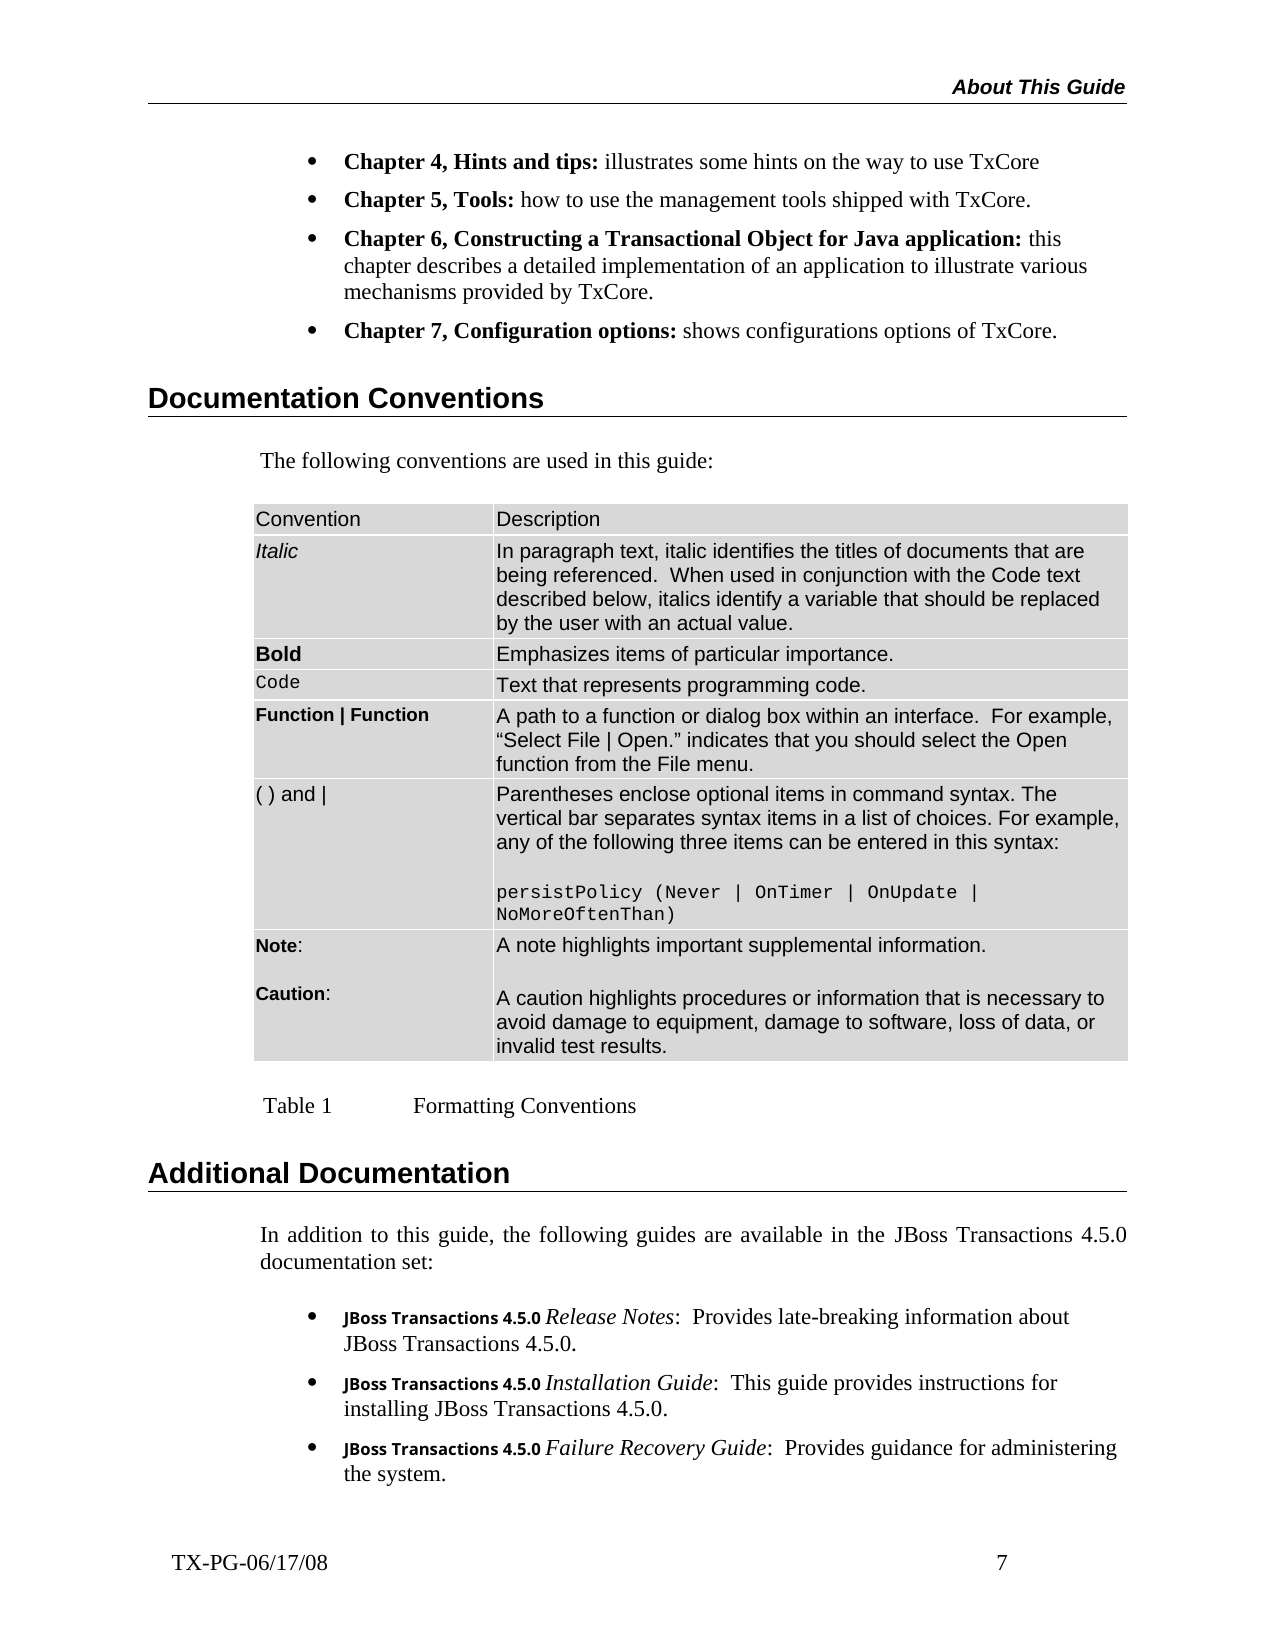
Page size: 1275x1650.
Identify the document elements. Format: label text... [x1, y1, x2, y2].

subtitle Documentation Conventions [148, 381, 1127, 416]
table_cell Function | Function [254, 701, 493, 778]
table_header Description [494, 504, 1128, 534]
table_cell In paragraph text, italic identifies the titles of documents that are being referenced. When used in conjunction with the Code text described below, italics identify a variable that should be replaced by the user with an actual value. [494, 536, 1128, 638]
table_cell Text that represents programming code. [494, 670, 1128, 699]
table_cell A path to a function or dialog box within an interface. For example, “Select File | Open.” indicates that you should select the Open function from the File menu. [494, 701, 1128, 778]
list JBoss Transactions 4.4.0 Release Notes: Provides late-breaking information about JBoss Transactions 4.4.0. [308, 1303, 1127, 1356]
list Chapter 4, Hints and tips: illustrates some hints on the way to use TxCore [308, 148, 1127, 174]
table_cell ( ) and | [254, 779, 493, 929]
list JBoss Transactions 4.4.0 Failure Recovery Guide: Provides guidance for administering the system. [308, 1434, 1127, 1486]
list Chapter 5, Tools: how to use the management tools shipped with TxCore. [308, 187, 1127, 213]
table_cell Note: Caution: [254, 930, 493, 1061]
table_cell Code [254, 670, 493, 699]
text Table 1 Formatting Conventions [263, 1092, 1127, 1118]
table_header Convention [254, 504, 493, 534]
text The following conventions are used in this guide: [260, 447, 1127, 473]
table_cell Emphasizes items of particular importance. [494, 639, 1128, 669]
table_cell A note highlights important supplemental information. A caution highlights procedures or information that is necessary to avoid damage to equipment, damage to software, loss of data, or invalid test results. [494, 930, 1128, 1061]
table_cell Italic [254, 536, 493, 638]
list Chapter 6, Constructing a Transactional Object for Java application: this chapter describes a detailed implementation of an application to illustrate various mechanisms provided by TxCore. [308, 225, 1127, 304]
list Chapter 7, Configuration options: shows configurations options of TxCore. [308, 317, 1127, 343]
table_cell Bold [254, 639, 493, 669]
subtitle Additional Documentation [148, 1156, 1127, 1191]
list JBoss Transactions 4.4.0 Installation Guide: This guide provides instructions for installing JBoss Transactions 4.4.0. [308, 1368, 1127, 1421]
text In addition to this guide, the following guides are available in the JBoss Transactions 4.4.0 documentation set: [260, 1221, 1127, 1274]
table_cell Parentheses enclose optional items in command syntax. The vertical bar separates syntax items in a list of choices. For example, any of the following three items can be entered in this syntax: persistPolicy (Never | OnTimer | OnUpdate | NoMoreOftenThan) [494, 779, 1128, 929]
